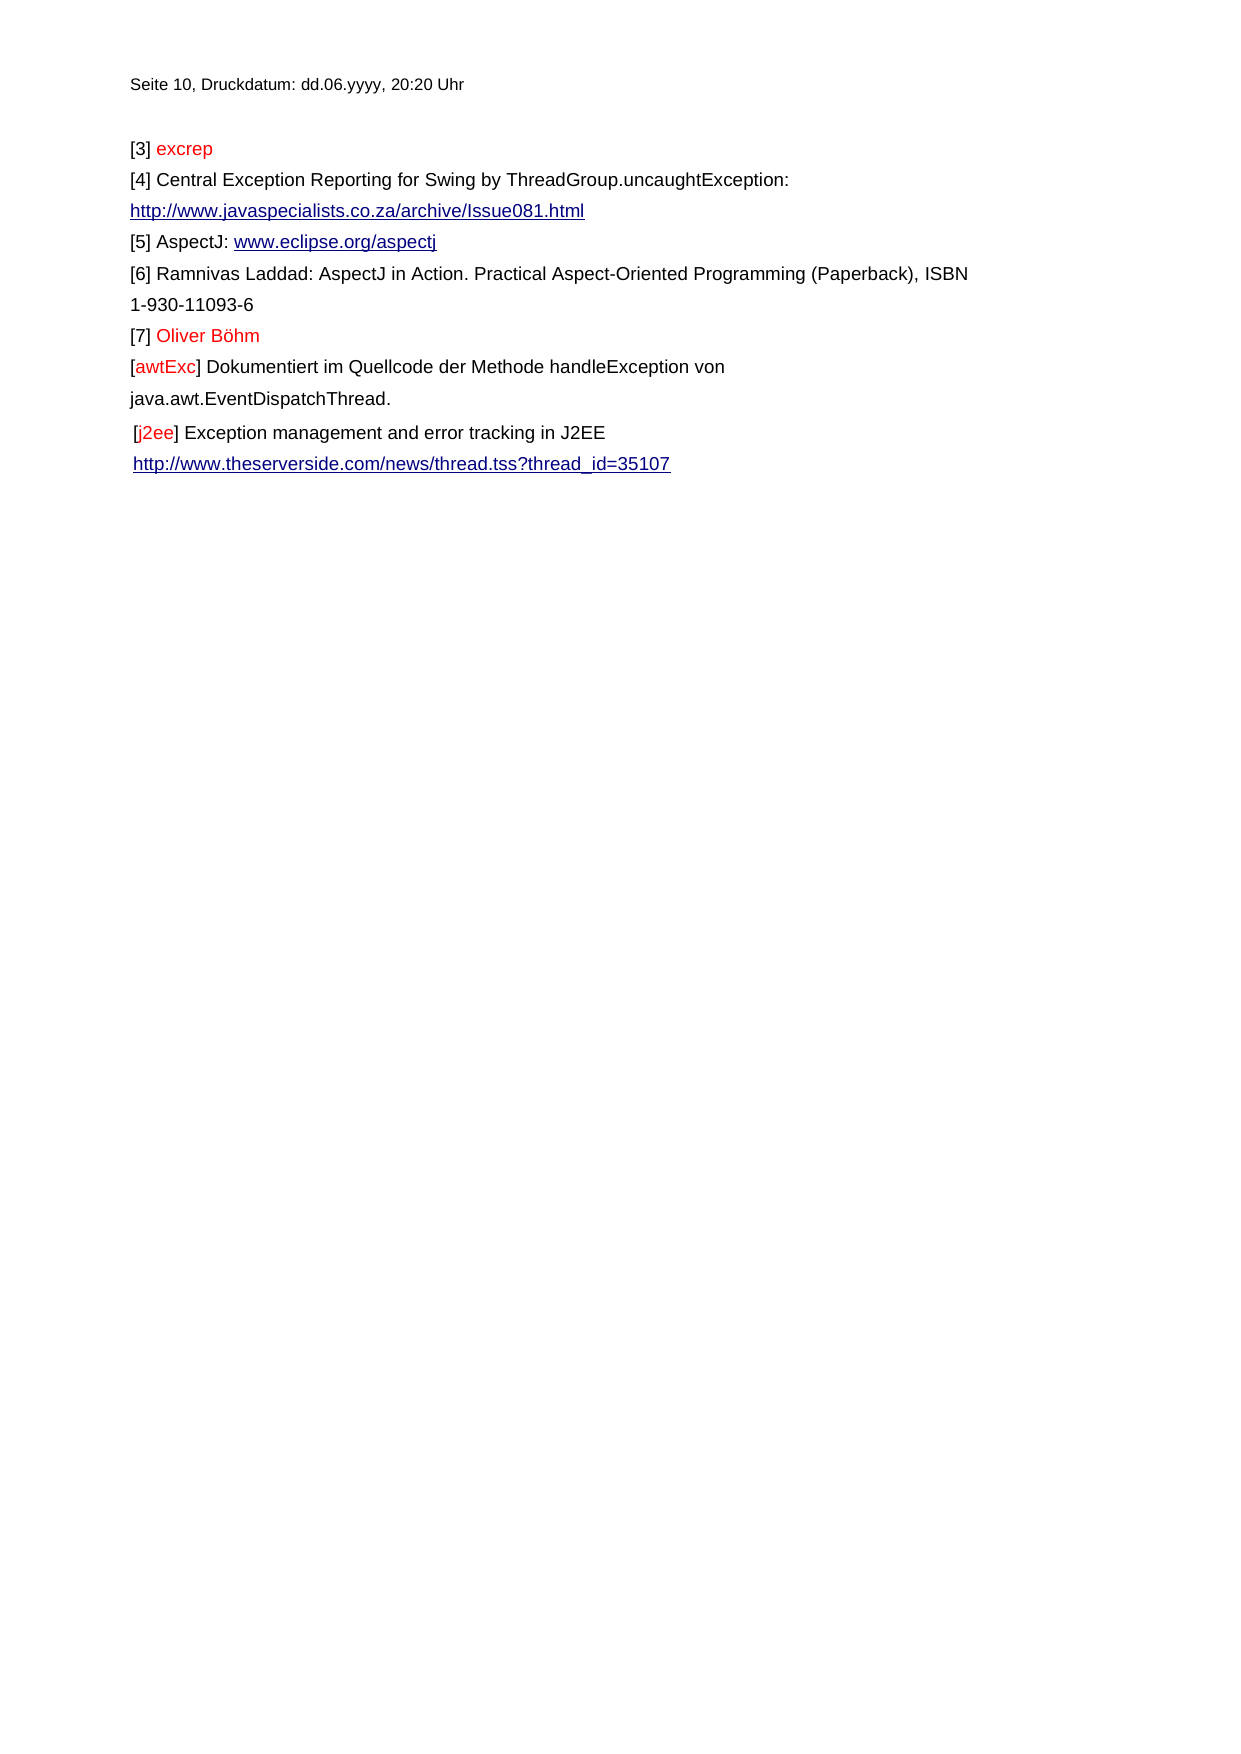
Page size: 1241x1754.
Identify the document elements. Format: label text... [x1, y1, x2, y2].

text [3] excrep [130, 130, 974, 161]
table_header [j2ee] Exception management and error tracking in J2EE http://www.theserverside.com/news/thread.tss?thread_id=35107 [130, 411, 974, 511]
text [6] Ramnivas Laddad: AspectJ in Action. Practical Aspect-Oriented Programming (Paperback), ISBN 1-930-11093-6 [130, 255, 974, 317]
text [4] Central Exception Reporting for Swing by ThreadGroup.uncaughtException: http://www.javaspecialists.co.za/archive/Issue081.html [130, 161, 974, 224]
table_cell [130, 511, 974, 542]
text [5] AspectJ: www.eclipse.org/aspectj [130, 224, 974, 255]
text [awtExc] Dokumentiert im Quellcode der Methode handleException von java.awt.EventDispatchThread. [130, 349, 974, 411]
text [7] Oliver Böhm [130, 317, 974, 349]
